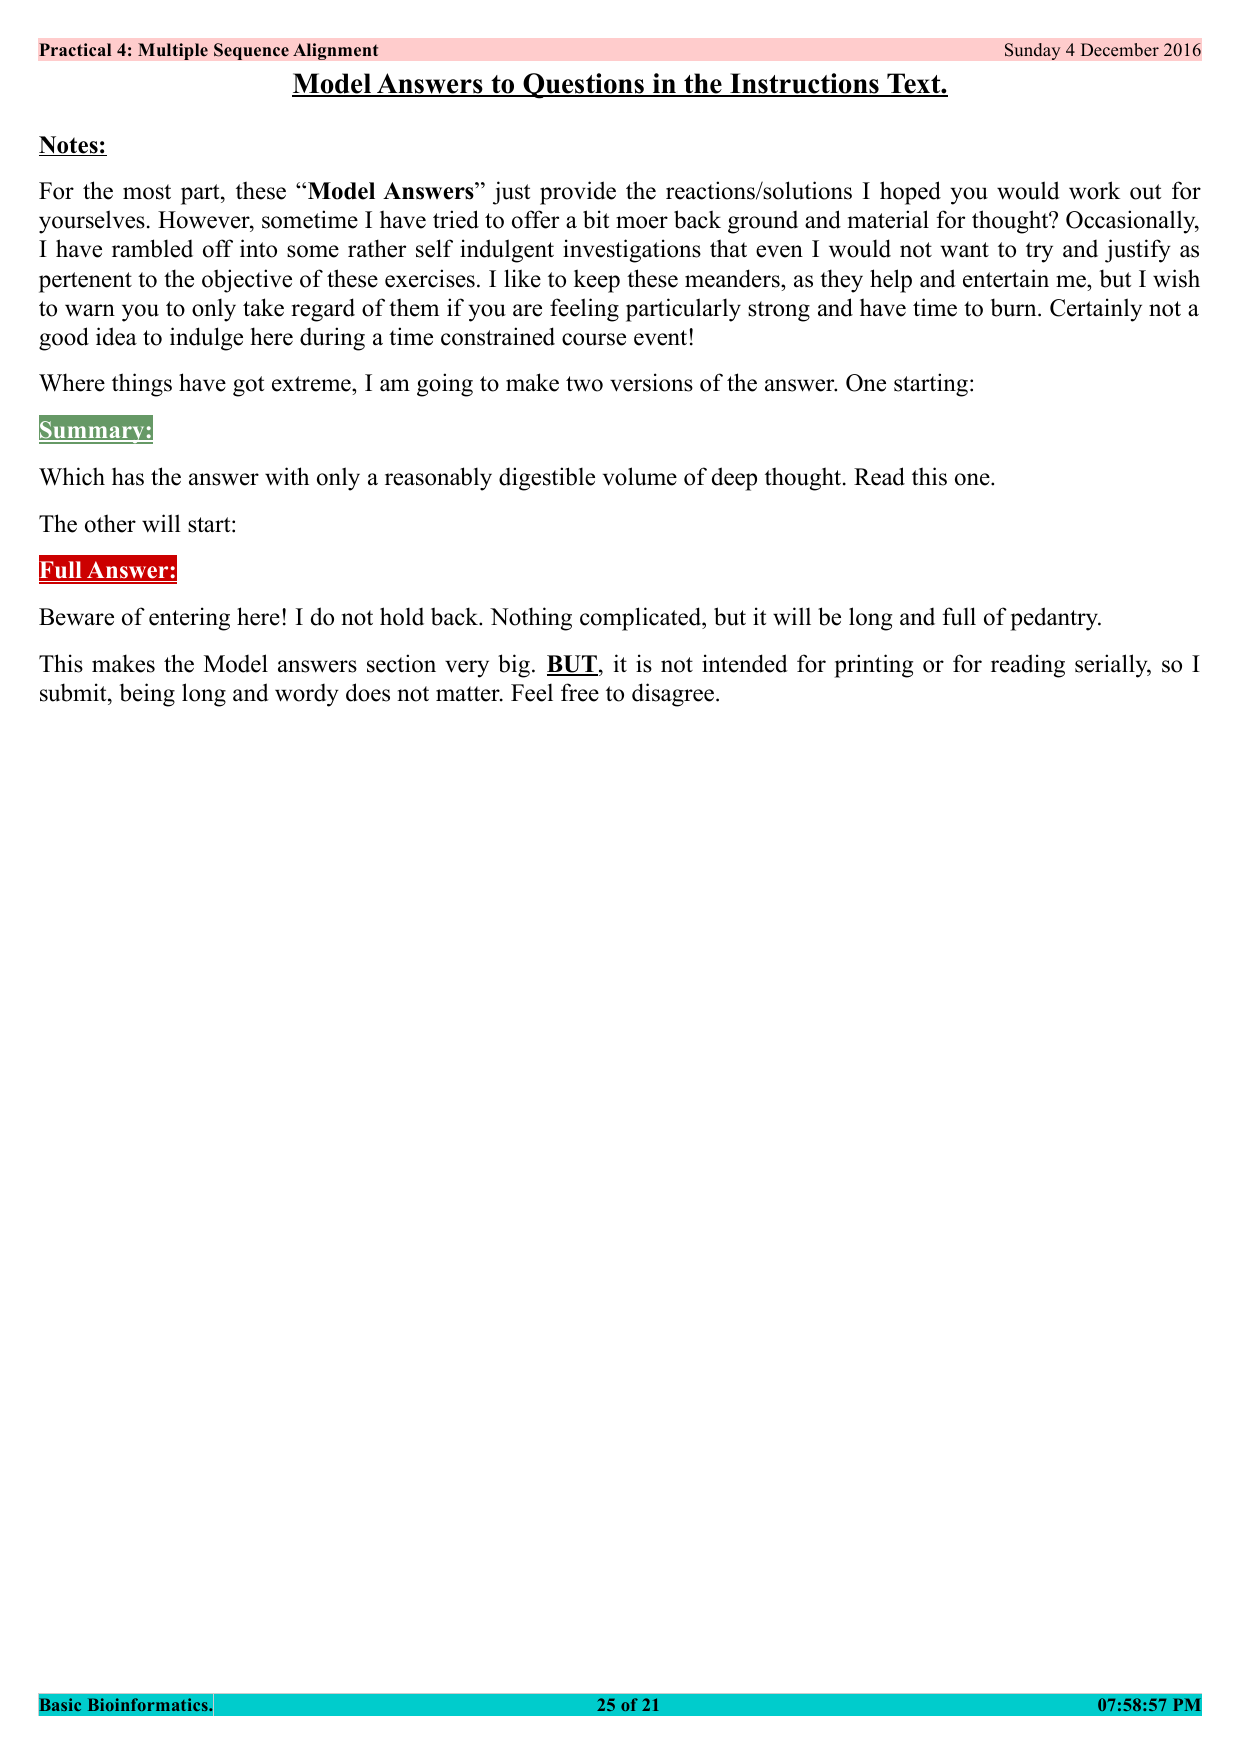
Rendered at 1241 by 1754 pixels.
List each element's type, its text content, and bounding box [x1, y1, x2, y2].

text Full Answer: [38, 555, 1202, 584]
text Where things have got extreme, I am going to make two versions of the answer. One starting: [38, 368, 1202, 397]
text For the most part, these “Model Answers” just provide the reactions/solutions I hoped you would work out for yourselves. However, sometime I have tried to offer a bit moer back ground and material for thought? Occasionally, I have rambled off into some rather self indulgent investigations that even I would not want to try and justify as pertenent to the objective of these exercises. I like to keep these meanders, as they help and entertain me, but I wish to warn you to only take regard of them if you are feeling particularly strong and have time to burn. Certainly not a good idea to indulge here during a time constrained course event! [38, 176, 1202, 351]
text Which has the answer with only a reasonably digestible volume of deep thought. Read this one. [38, 462, 1202, 491]
text Model Answers to Questions in the Instructions Text. [38, 66, 1202, 100]
text Beware of entering here! I do not hold back. Nothing complicated, but it will be long and full of pedantry. [38, 602, 1202, 631]
text Notes: [38, 129, 1202, 158]
text This makes the Model answers section very big. BUT, it is not intended for printing or for reading serially, so I submit, being long and wordy does not matter. Feel free to disagree. [38, 649, 1202, 707]
text The other will start: [38, 509, 1202, 538]
text Summary: [38, 415, 1202, 444]
